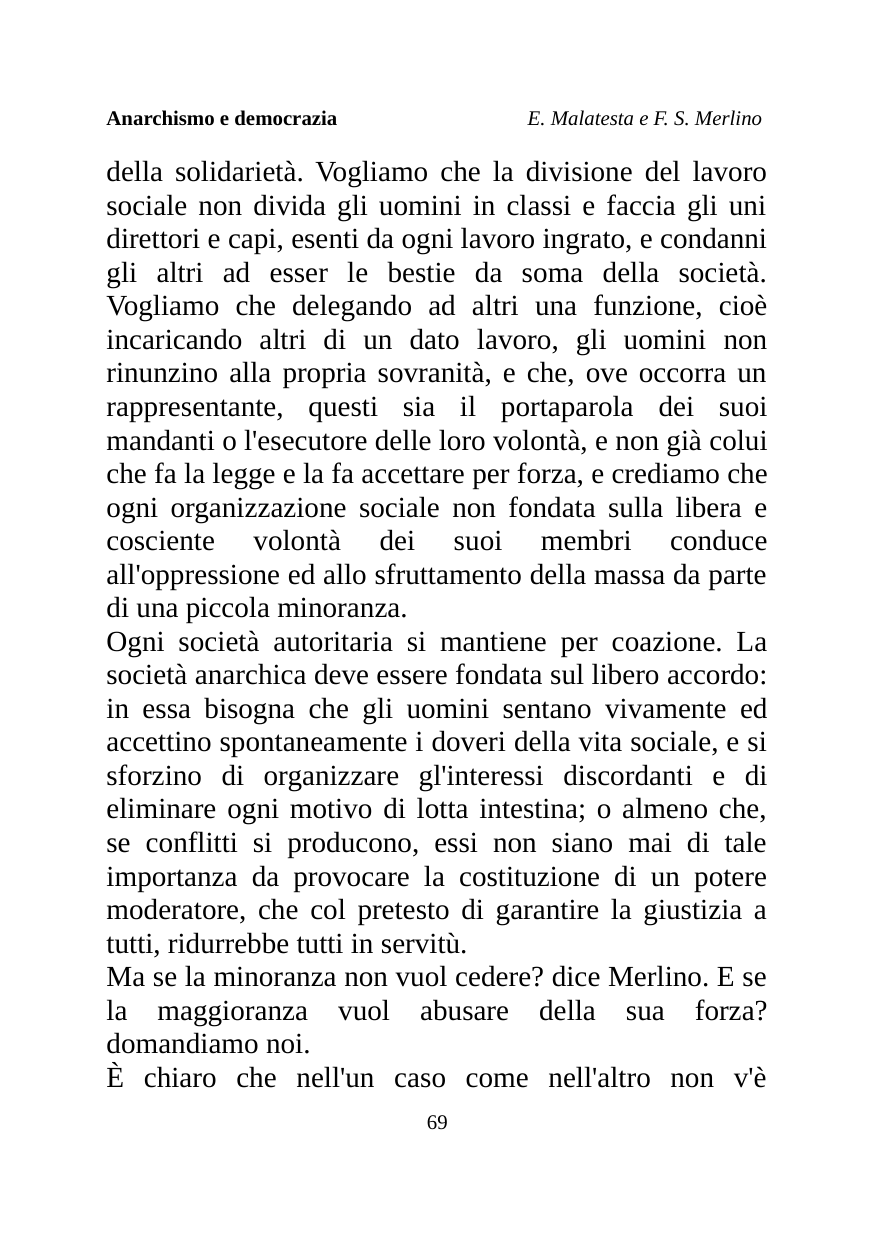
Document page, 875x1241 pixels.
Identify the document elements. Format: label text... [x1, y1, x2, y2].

text È chiaro che nell'un caso come nell'altro non v'è [106, 1060, 768, 1093]
text della solidarietà. Vogliamo che la divisione del lavoro sociale non divida gli uomini in classi e faccia gli uni direttori e capi, esenti da ogni lavoro ingrato, e condanni gli altri ad esser le bestie da soma della società. Vogliamo che delegando ad altri una funzione, cioè incaricando altri di un dato lavoro, gli uomini non rinunzino alla propria sovranità, e che, ove occorra un rappresentante, questi sia il portaparola dei suoi mandanti o l'esecutore delle loro volontà, e non già colui che fa la legge e la fa accettare per forza, e crediamo che ogni organizzazione sociale non fondata sulla libera e cosciente volontà dei suoi membri conduce all'oppressione ed allo sfruttamento della massa da parte di una piccola minoranza. [106, 154, 768, 624]
text Ma se la minoranza non vuol cedere? dice Merlino. E se la maggioranza vuol abusare della sua forza? domandiamo noi. [106, 959, 768, 1060]
text Ogni società autoritaria si mantiene per coazione. La società anarchica deve essere fondata sul libero accordo: in essa bisogna che gli uomini sentano vivamente ed accettino spontaneamente i doveri della vita sociale, e si sforzino di organizzare gl'interessi discordanti e di eliminare ogni motivo di lotta intestina; o almeno che, se conflitti si producono, essi non siano mai di tale importanza da provocare la costituzione di un potere moderatore, che col pretesto di garantire la giustizia a tutti, ridurrebbe tutti in servitù. [106, 624, 768, 959]
